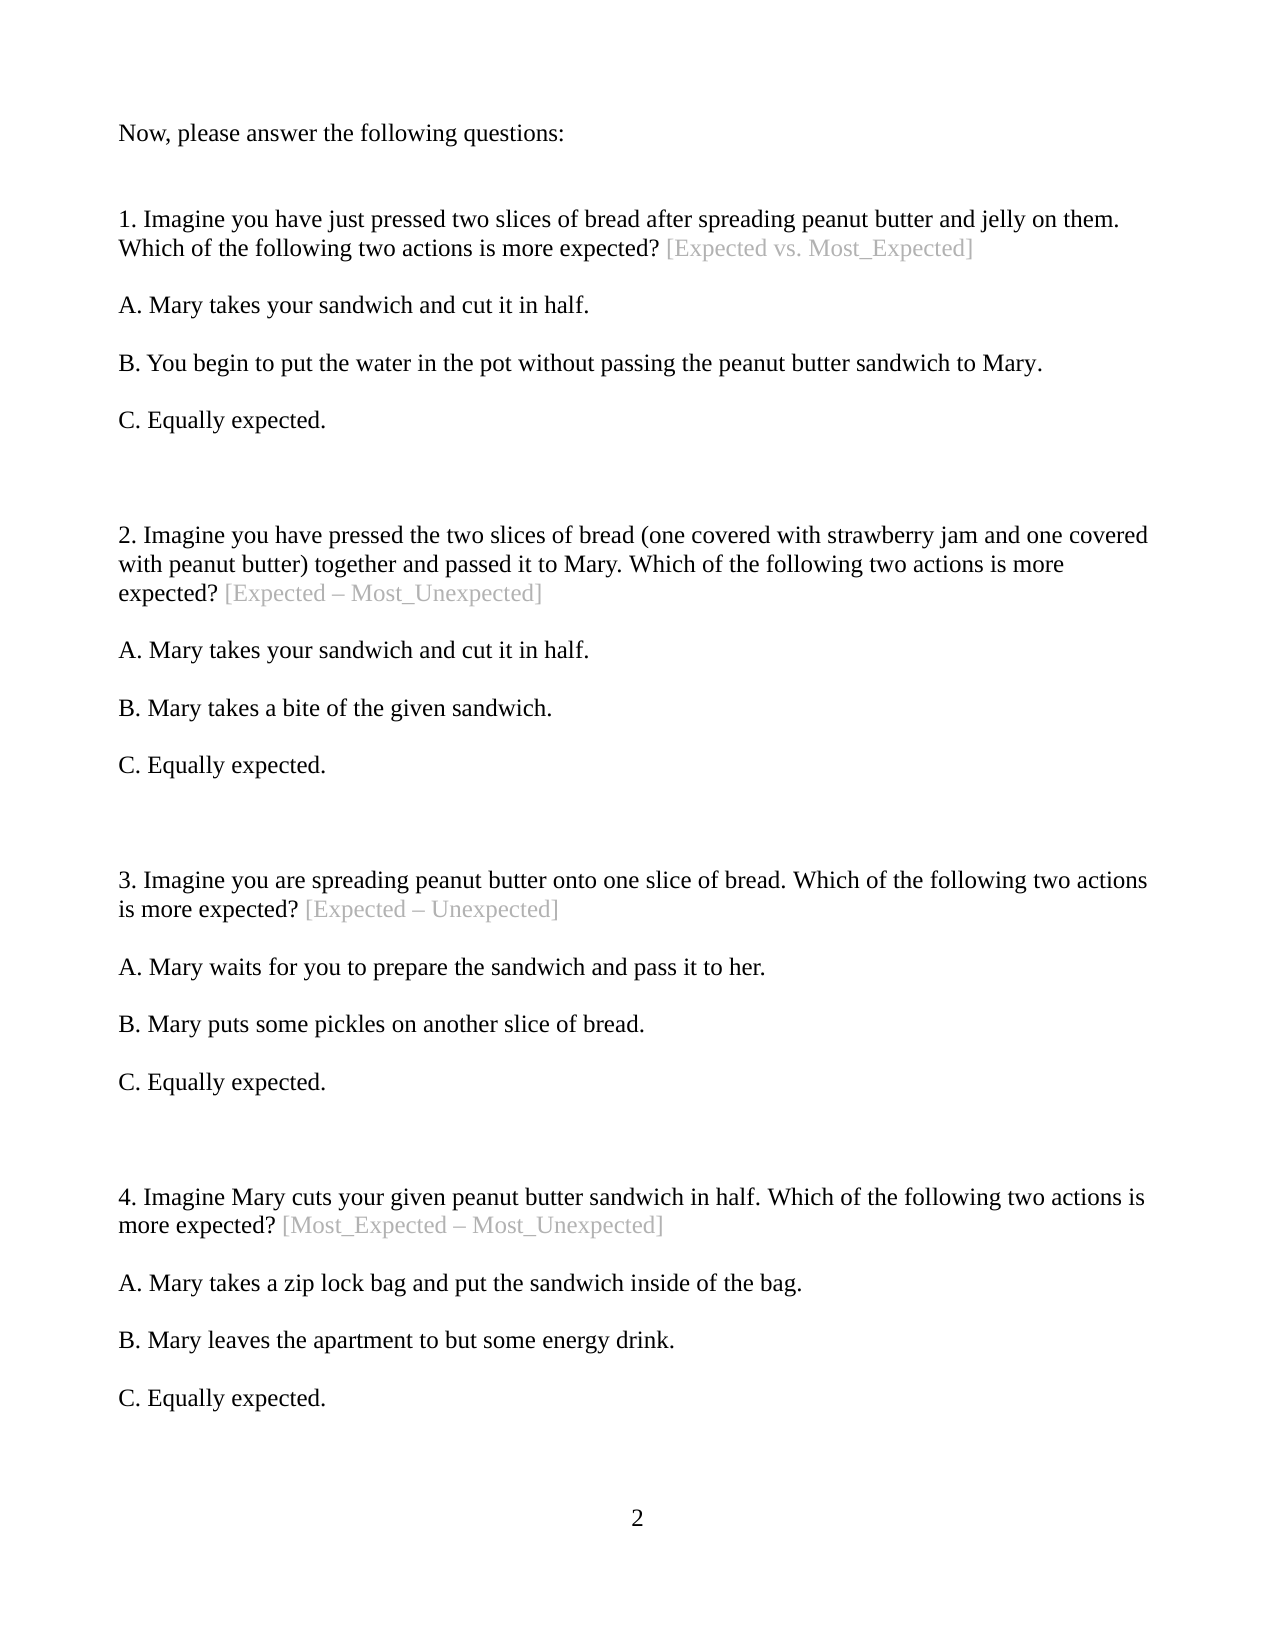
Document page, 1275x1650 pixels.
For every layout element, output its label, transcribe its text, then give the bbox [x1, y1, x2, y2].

text A. Mary takes a zip lock bag and put the sandwich inside of the bag. [118, 1268, 1157, 1297]
text Now, please answer the following questions: [118, 118, 1157, 147]
text 3. Imagine you are spreading peanut butter onto one slice of bread. Which of the following two actions is more expected? [Expected – Unexpected] [118, 866, 1157, 923]
text A. Mary waits for you to prepare the sandwich and pass it to her. [118, 952, 1157, 981]
text 4. Imagine Mary cuts your given peanut butter sandwich in half. Which of the following two actions is more expected? [Most_Expected – Most_Unexpected] [118, 1182, 1157, 1239]
text 2. Imagine you have pressed the two slices of bread (one covered with strawberry jam and one covered with peanut butter) together and passed it to Mary. Which of the following two actions is more expected? [Expected – Most_Unexpected] [118, 521, 1157, 607]
text B. Mary puts some pickles on another slice of bread. [118, 1009, 1157, 1038]
text C. Equally expected. [118, 406, 1157, 434]
text C. Equally expected. [118, 1067, 1157, 1096]
text 1. Imagine you have just pressed two slices of bread after spreading peanut butter and jelly on them. Which of the following two actions is more expected? [Expected vs. Most_Expected] [118, 204, 1157, 262]
text A. Mary takes your sandwich and cut it in half. [118, 291, 1157, 319]
text A. Mary takes your sandwich and cut it in half. [118, 636, 1157, 664]
text B. Mary leaves the apartment to but some energy drink. [118, 1326, 1157, 1354]
text C. Equally expected. [118, 751, 1157, 779]
text C. Equally expected. [118, 1383, 1157, 1412]
text B. Mary takes a bite of the given sandwich. [118, 693, 1157, 722]
text B. You begin to put the water in the pot without passing the peanut butter sandwich to Mary. [118, 348, 1157, 377]
